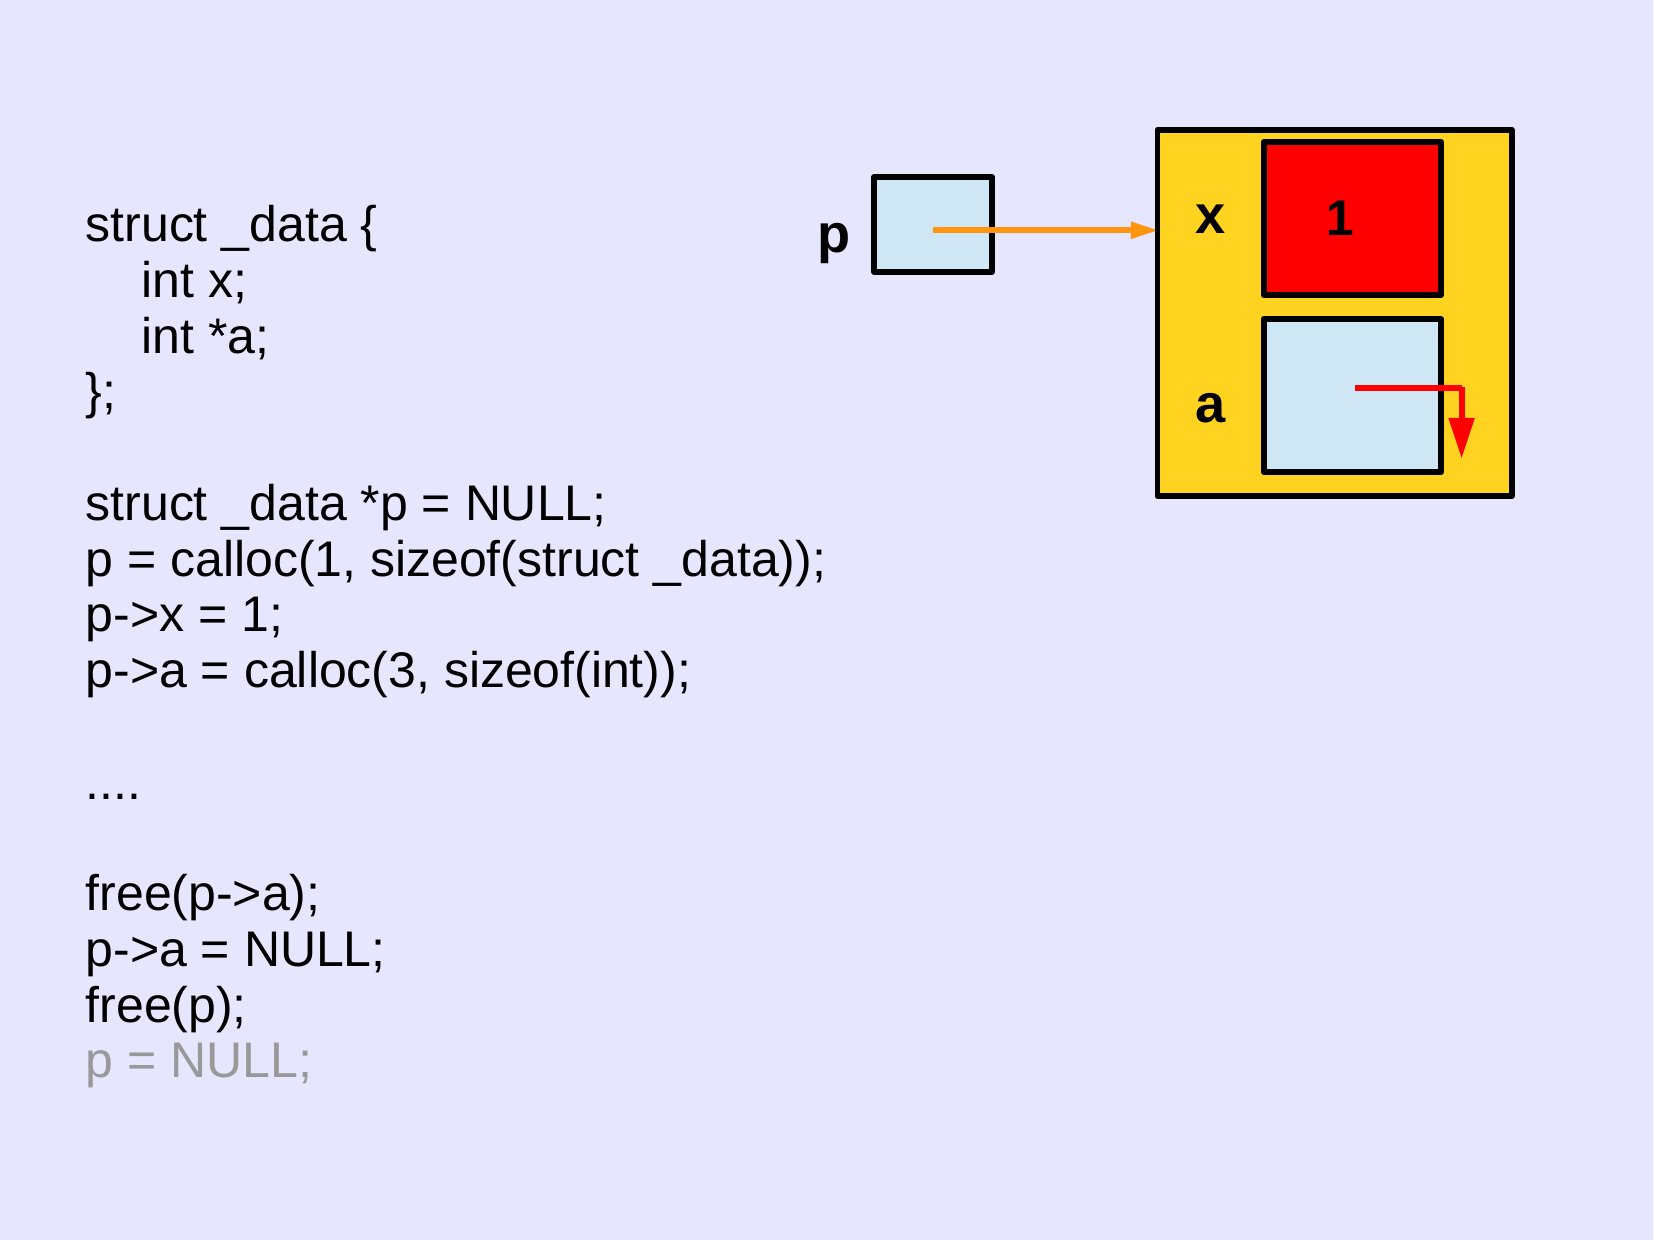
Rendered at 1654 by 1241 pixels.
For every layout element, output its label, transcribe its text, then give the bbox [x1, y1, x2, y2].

text_box a [1181, 366, 1264, 442]
text_box [1157, 129, 1512, 497]
text_box [874, 177, 993, 272]
text_box struct _data { int x; int *a; }; struct _data *p = NULL; p = calloc(1, sizeof(struct _data)); p->x = 1; p->a = calloc(3, sizeof(int)); .... free(p->a); p->a = NULL; free(p); p = NULL; [70, 188, 898, 1241]
text_box x [1181, 177, 1264, 253]
text_box p [803, 196, 874, 272]
text_box 1 [1311, 183, 1406, 261]
